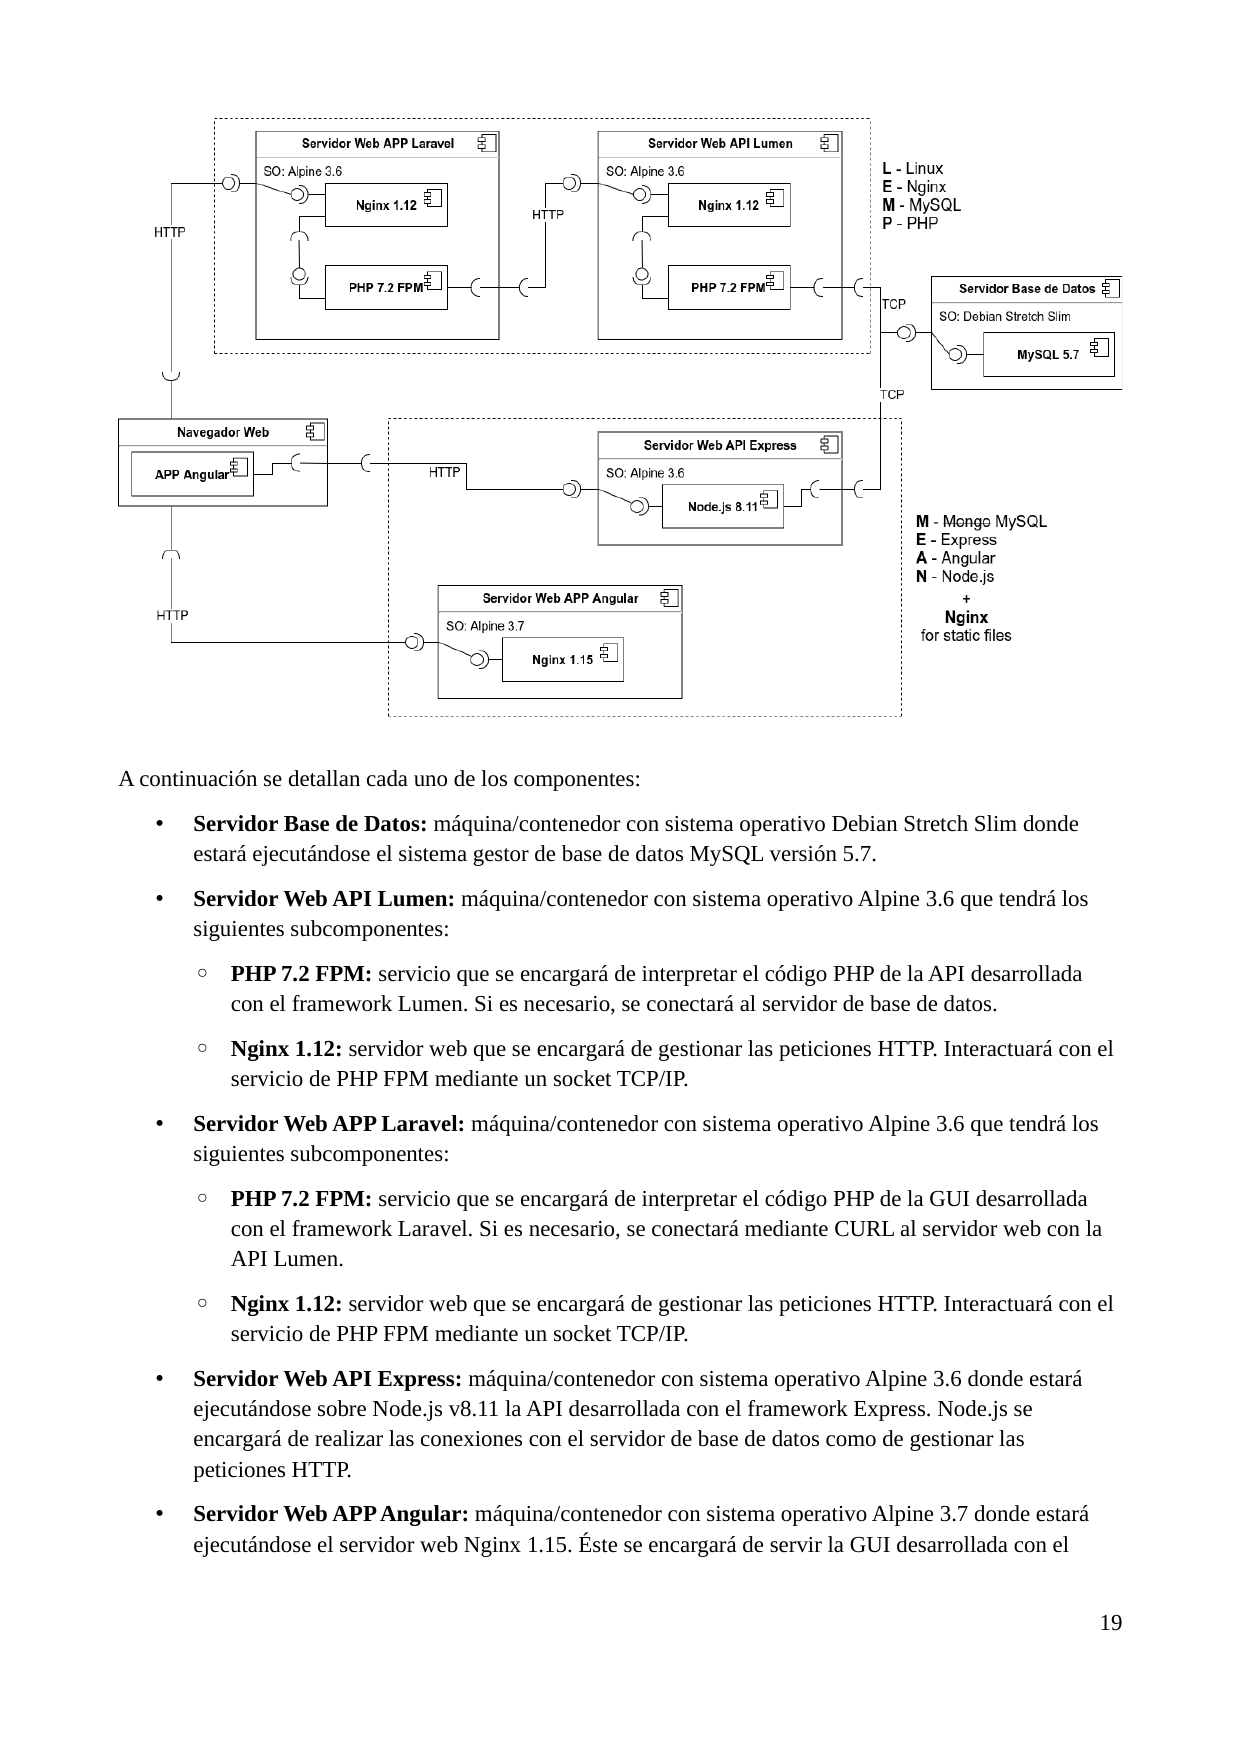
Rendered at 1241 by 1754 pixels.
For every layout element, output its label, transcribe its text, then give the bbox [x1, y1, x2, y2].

list Nginx 1.12: servidor web que se encargará de gestionar las peticiones HTTP. Interactuará con el servicio de PHP FPM mediante un socket TCP/IP. [193, 1290, 1122, 1347]
list Servidor Web API Express: máquina/contenedor con sistema operativo Alpine 3.6 donde estará ejecutándose sobre Node.js v8.11 la API desarrollada con el framework Express. Node.js se encargará de realizar las conexiones con el servidor de base de datos como de gestionar las peticiones HTTP. [156, 1365, 1122, 1482]
list Nginx 1.12: servidor web que se encargará de gestionar las peticiones HTTP. Interactuará con el servicio de PHP FPM mediante un socket TCP/IP. [193, 1035, 1122, 1091]
list PHP 7.2 FPM: servicio que se encargará de interpretar el código PHP de la GUI desarrollada con el framework Laravel. Si es necesario, se conectará mediante CURL al servidor web con la API Lumen. [193, 1185, 1122, 1272]
list Servidor Web APP Angular: máquina/contenedor con sistema operativo Alpine 3.7 donde estará ejecutándose el servidor web Nginx 1.15. Éste se encargará de servir la GUI desarrollada con el [156, 1501, 1122, 1557]
text A continuación se detallan cada uno de los componentes: [118, 765, 1122, 791]
picture [118, 118, 1123, 717]
list PHP 7.2 FPM: servicio que se encargará de interpretar el código PHP de la API desarrollada con el framework Lumen. Si es necesario, se conectará al servidor de base de datos. [193, 960, 1122, 1016]
list Servidor Base de Datos: máquina/contenedor con sistema operativo Debian Stretch Slim donde estará ejecutándose el sistema gestor de base de datos MySQL versión 5.7. [156, 810, 1122, 866]
list Servidor Web API Lumen: máquina/contenedor con sistema operativo Alpine 3.6 que tendrá los siguientes subcomponentes: [156, 885, 1122, 941]
list Servidor Web APP Laravel: máquina/contenedor con sistema operativo Alpine 3.6 que tendrá los siguientes subcomponentes: [156, 1110, 1122, 1166]
